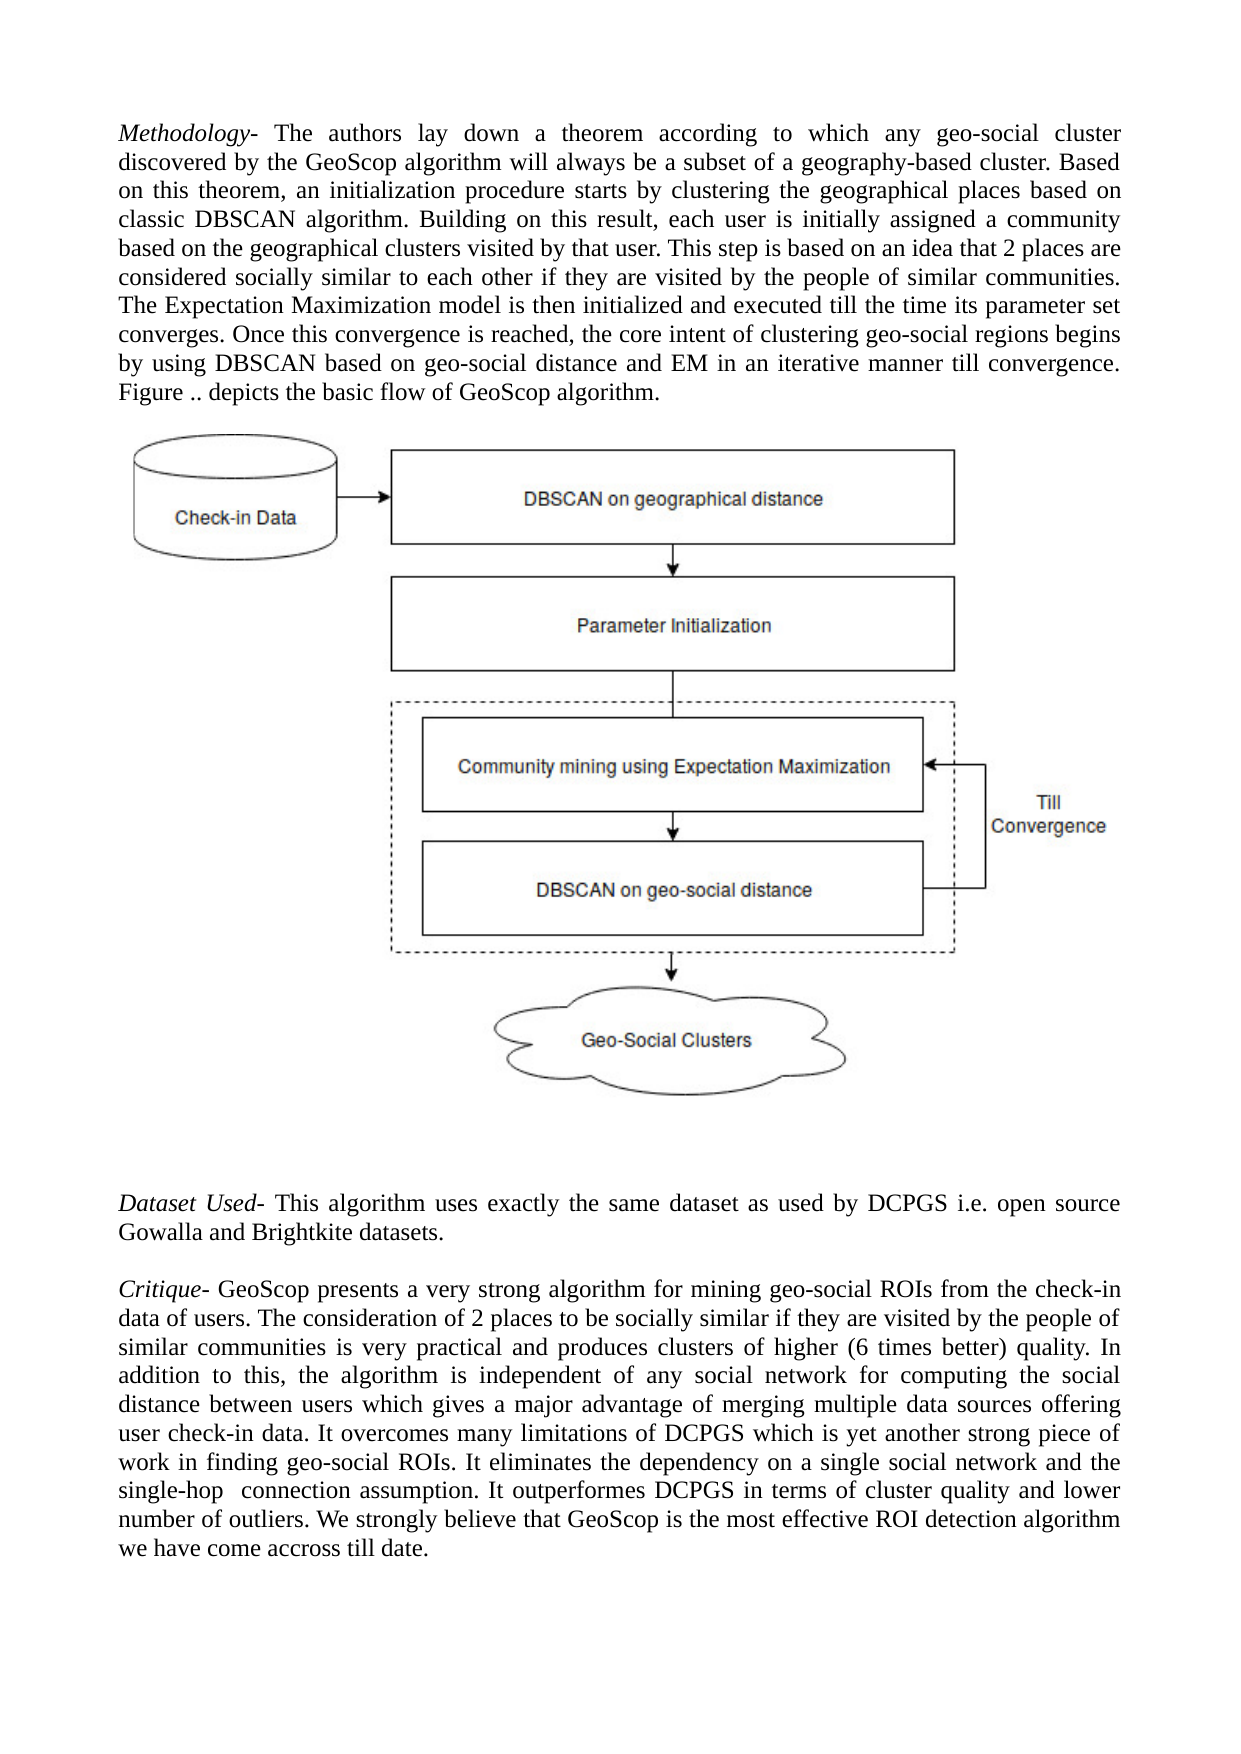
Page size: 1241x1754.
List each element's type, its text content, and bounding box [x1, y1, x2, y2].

text Methodology- The authors lay down a theorem according to which any geo-social cluster discovered by the GeoScop algorithm will always be a subset of a geography-based cluster. Based on this theorem, an initialization procedure starts by clustering the geographical places based on classic DBSCAN algorithm. Building on this result, each user is initially assigned a community based on the geographical clusters visited by that user. This step is based on an idea that 2 places are considered socially similar to each other if they are visited by the people of similar communities. The Expectation Maximization model is then initialized and executed till the time its parameter set converges. Once this convergence is reached, the core intent of clustering geo-social regions begins by using DBSCAN based on geo-social distance and EM in an iterative manner till convergence. Figure .. depicts the basic flow of GeoScop algorithm. [118, 118, 1122, 406]
picture [133, 434, 1107, 1102]
text Critique- GeoScop presents a very strong algorithm for mining geo-social ROIs from the check-in data of users. The consideration of 2 places to be socially similar if they are visited by the people of similar communities is very practical and produces clusters of higher (6 times better) quality. In addition to this, the algorithm is independent of any social network for computing the social distance between users which gives a major advantage of merging multiple data sources offering user check-in data. It overcomes many limitations of DCPGS which is yet another strong piece of work in finding geo-social ROIs. It eliminates the dependency on a single social network and the single-hop connection assumption. It outperformes DCPGS in terms of cluster quality and lower number of outliers. We strongly believe that GeoScop is the most effective ROI detection algorithm we have come accross till date. [118, 1274, 1122, 1562]
text Dataset Used- This algorithm uses exactly the same dataset as used by DCPGS i.e. open source Gowalla and Brightkite datasets. [118, 1188, 1122, 1245]
